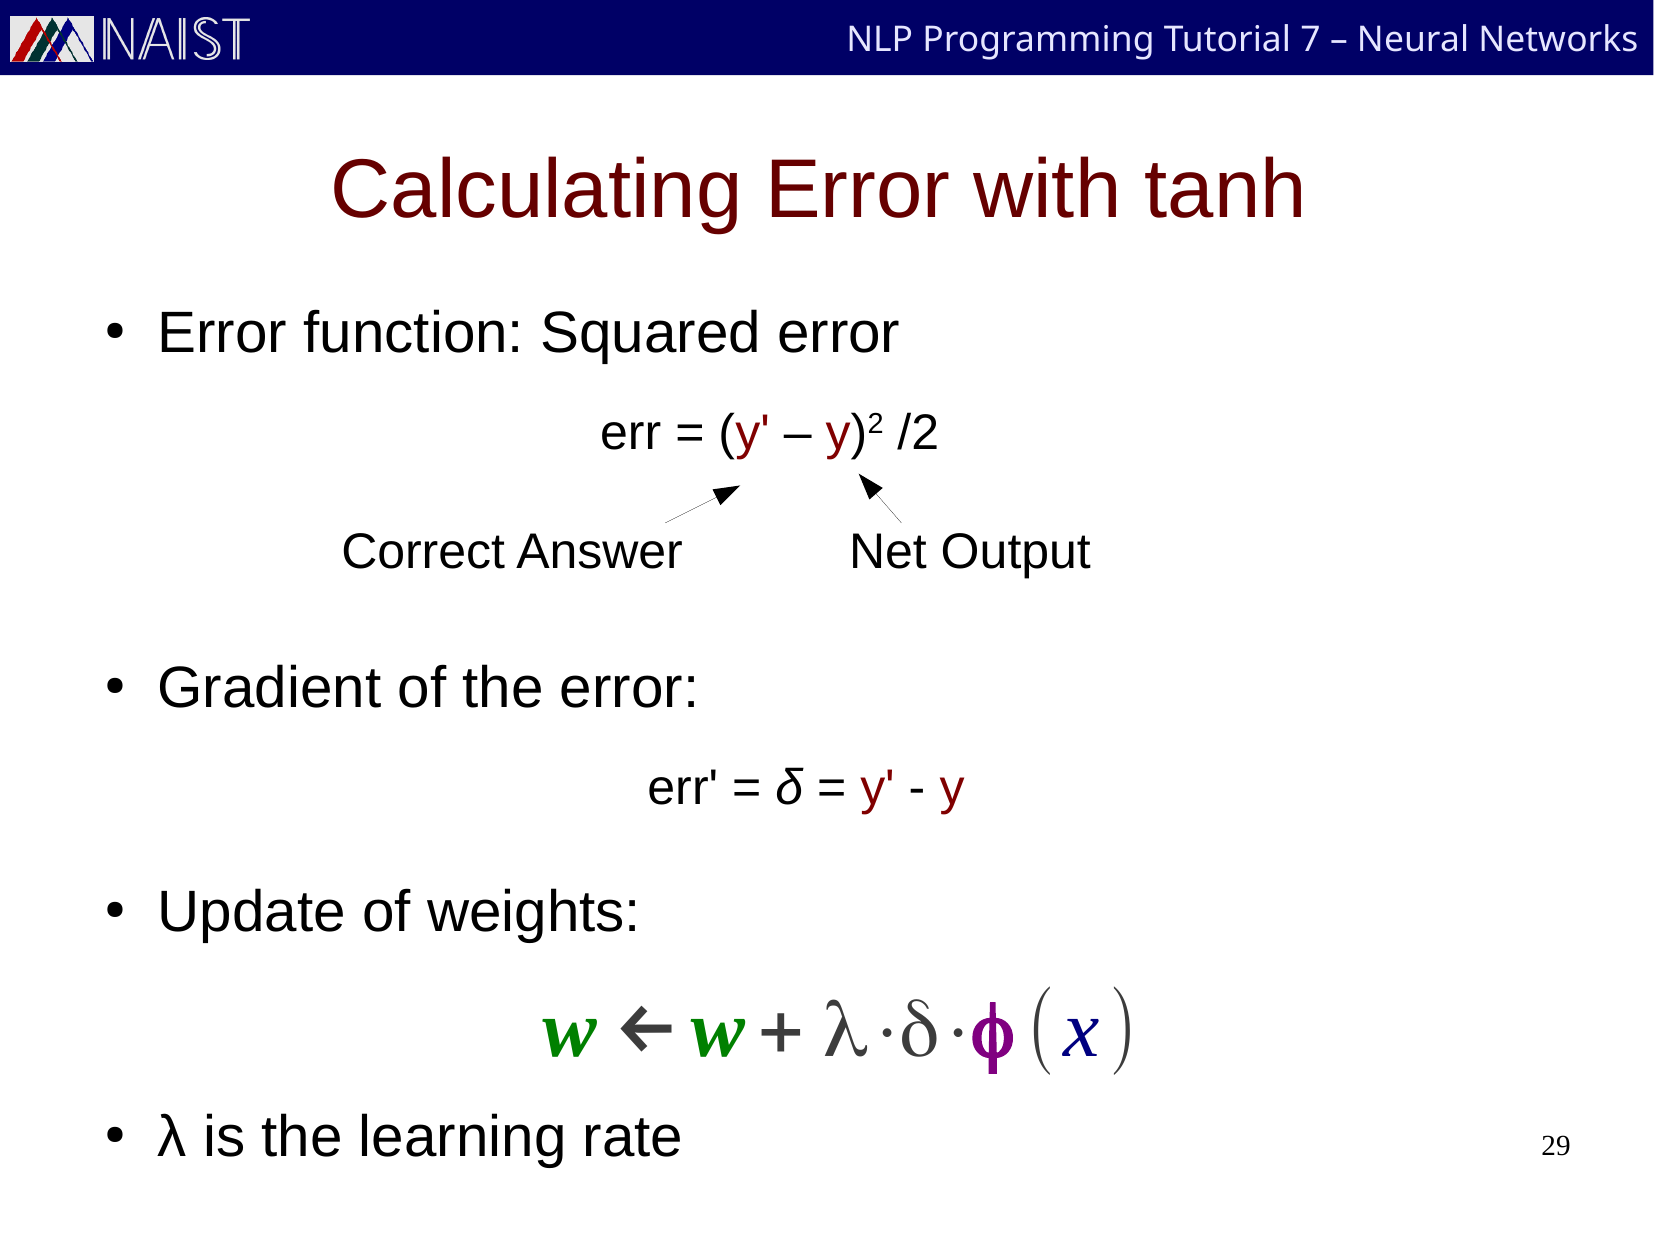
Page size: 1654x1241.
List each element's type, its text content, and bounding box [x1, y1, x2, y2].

text_box err = (y' – y)2 /2 [585, 397, 954, 469]
text_box Correct Answer [326, 515, 699, 589]
picture [102, 17, 251, 60]
list Error function: Squared error Gradient of the error: Update of weights: λ is the learning rate [86, 300, 1576, 1169]
text_box Net Output [834, 515, 1165, 589]
title Calculating Error with tanh [75, 92, 1564, 285]
picture [10, 16, 94, 62]
text_box err' = δ = y' - y [632, 751, 979, 823]
chart [517, 980, 1156, 1078]
